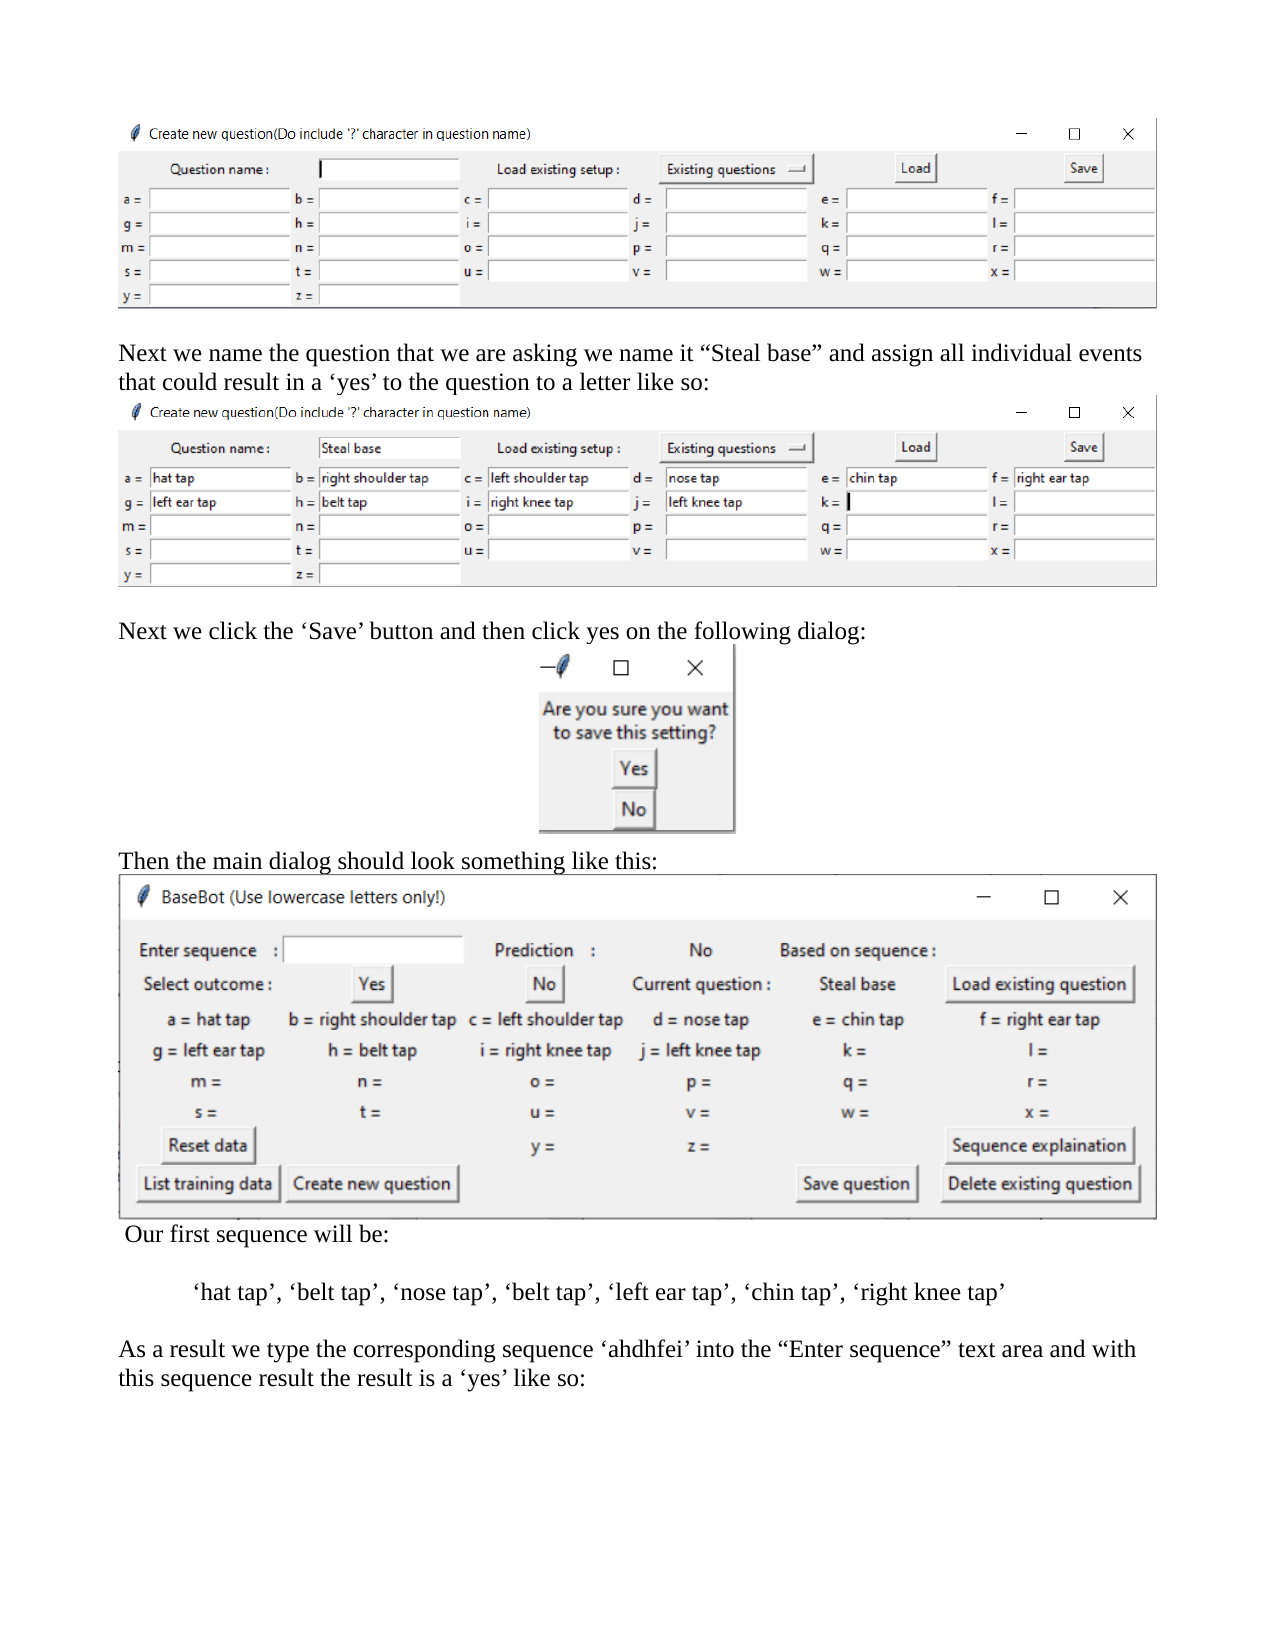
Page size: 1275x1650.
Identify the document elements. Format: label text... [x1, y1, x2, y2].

picture [118, 118, 1157, 309]
picture [118, 395, 1157, 587]
text ‘hat tap’, ‘belt tap’, ‘nose tap’, ‘belt tap’, ‘left ear tap’, ‘chin tap’, ‘right knee tap’ [118, 1277, 1157, 1306]
text As a result we type the corresponding sequence ‘ahdhfei’ into the “Enter sequence” text area and with this sequence result the result is a ‘yes’ like so: [118, 1334, 1157, 1392]
text Next we click the ‘Save’ button and then click yes on the following dialog: [118, 616, 1157, 644]
text Then the main dialog should look something like this: [118, 846, 1157, 874]
picture [118, 874, 1157, 1220]
text Our first sequence will be: [118, 1220, 1157, 1248]
text Next we name the question that we are asking we name it “Steal base” and assign all individual events that could result in a ‘yes’ to the question to a letter like so: [118, 338, 1157, 395]
picture [538, 644, 737, 834]
